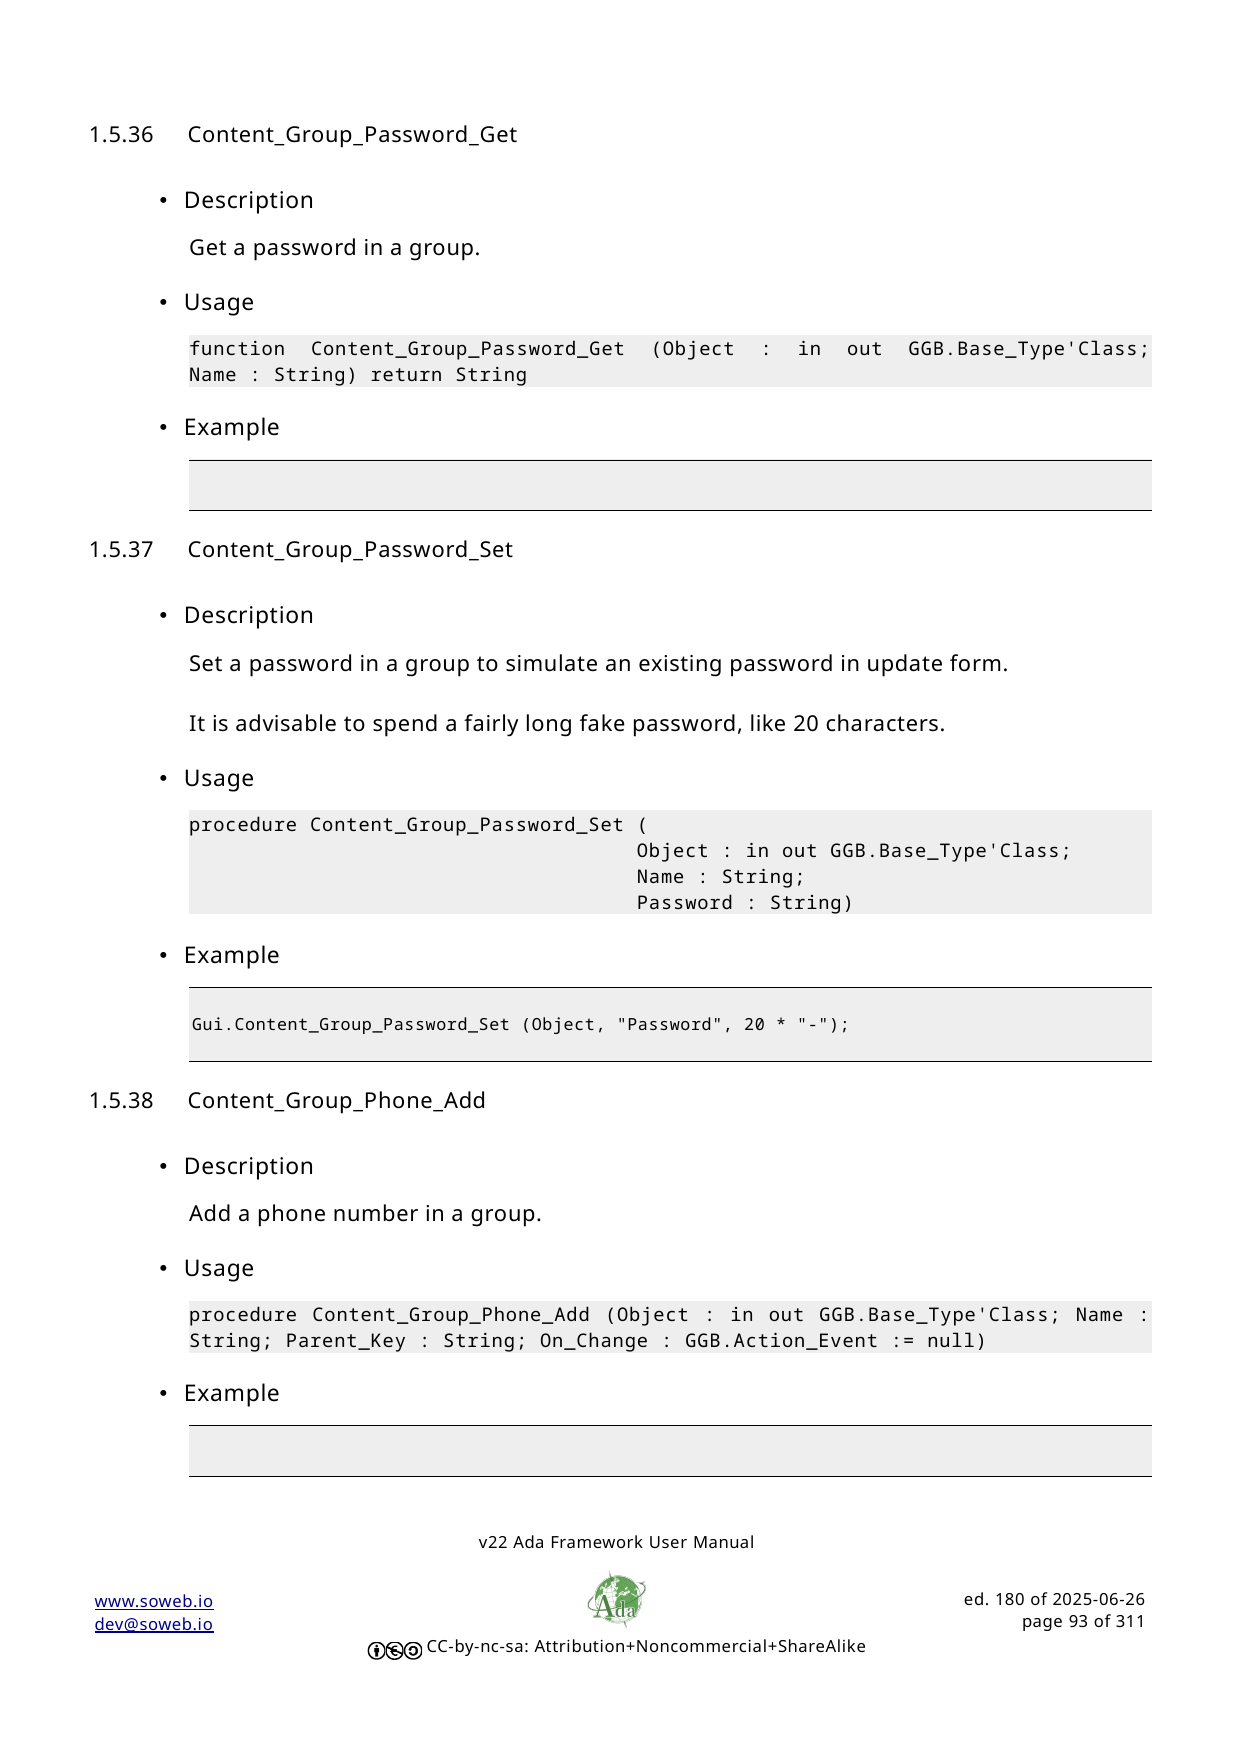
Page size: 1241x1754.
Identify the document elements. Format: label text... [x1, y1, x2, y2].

subtitle Content_Group_Phone_Add [88, 1084, 1152, 1125]
subtitle Usage [159, 286, 1152, 317]
subtitle Content_Group_Password_Set [88, 534, 1152, 575]
picture [367, 1642, 423, 1660]
text function Content_Group_Password_Get (Object : in out GGB.Base_Type'Class; Name : String) return String [189, 335, 1152, 387]
subtitle Description [159, 183, 1152, 214]
subtitle Example [159, 1376, 1152, 1408]
subtitle Description [159, 1149, 1152, 1180]
subtitle Example [159, 938, 1152, 969]
text procedure Content_Group_Phone_Add (Object : in out GGB.Base_Type'Class; Name : String; Parent_Key : String; On_Change : GGB.Action_Event := null) [189, 1301, 1152, 1353]
picture [587, 1570, 646, 1629]
text Add a phone number in a group. [189, 1198, 1152, 1228]
text Get a password in a group. [189, 232, 1152, 262]
text procedure Content_Group_Password_Set ( Object : in out GGB.Base_Type'Class; Name : String; Password : String) [189, 810, 1152, 914]
subtitle Usage [159, 761, 1152, 793]
subtitle Example [159, 411, 1152, 442]
subtitle Description [159, 599, 1152, 630]
text It is advisable to spend a fairly long fake password, like 20 characters. [189, 708, 1152, 738]
list Gui.Content_Group_Password_Set (Object, "Password", 20 * "-"); [189, 1010, 1152, 1061]
text Set a password in a group to simulate an existing password in update form. [189, 648, 1152, 678]
subtitle Usage [159, 1252, 1152, 1283]
subtitle Content_Group_Password_Get [88, 118, 1152, 159]
